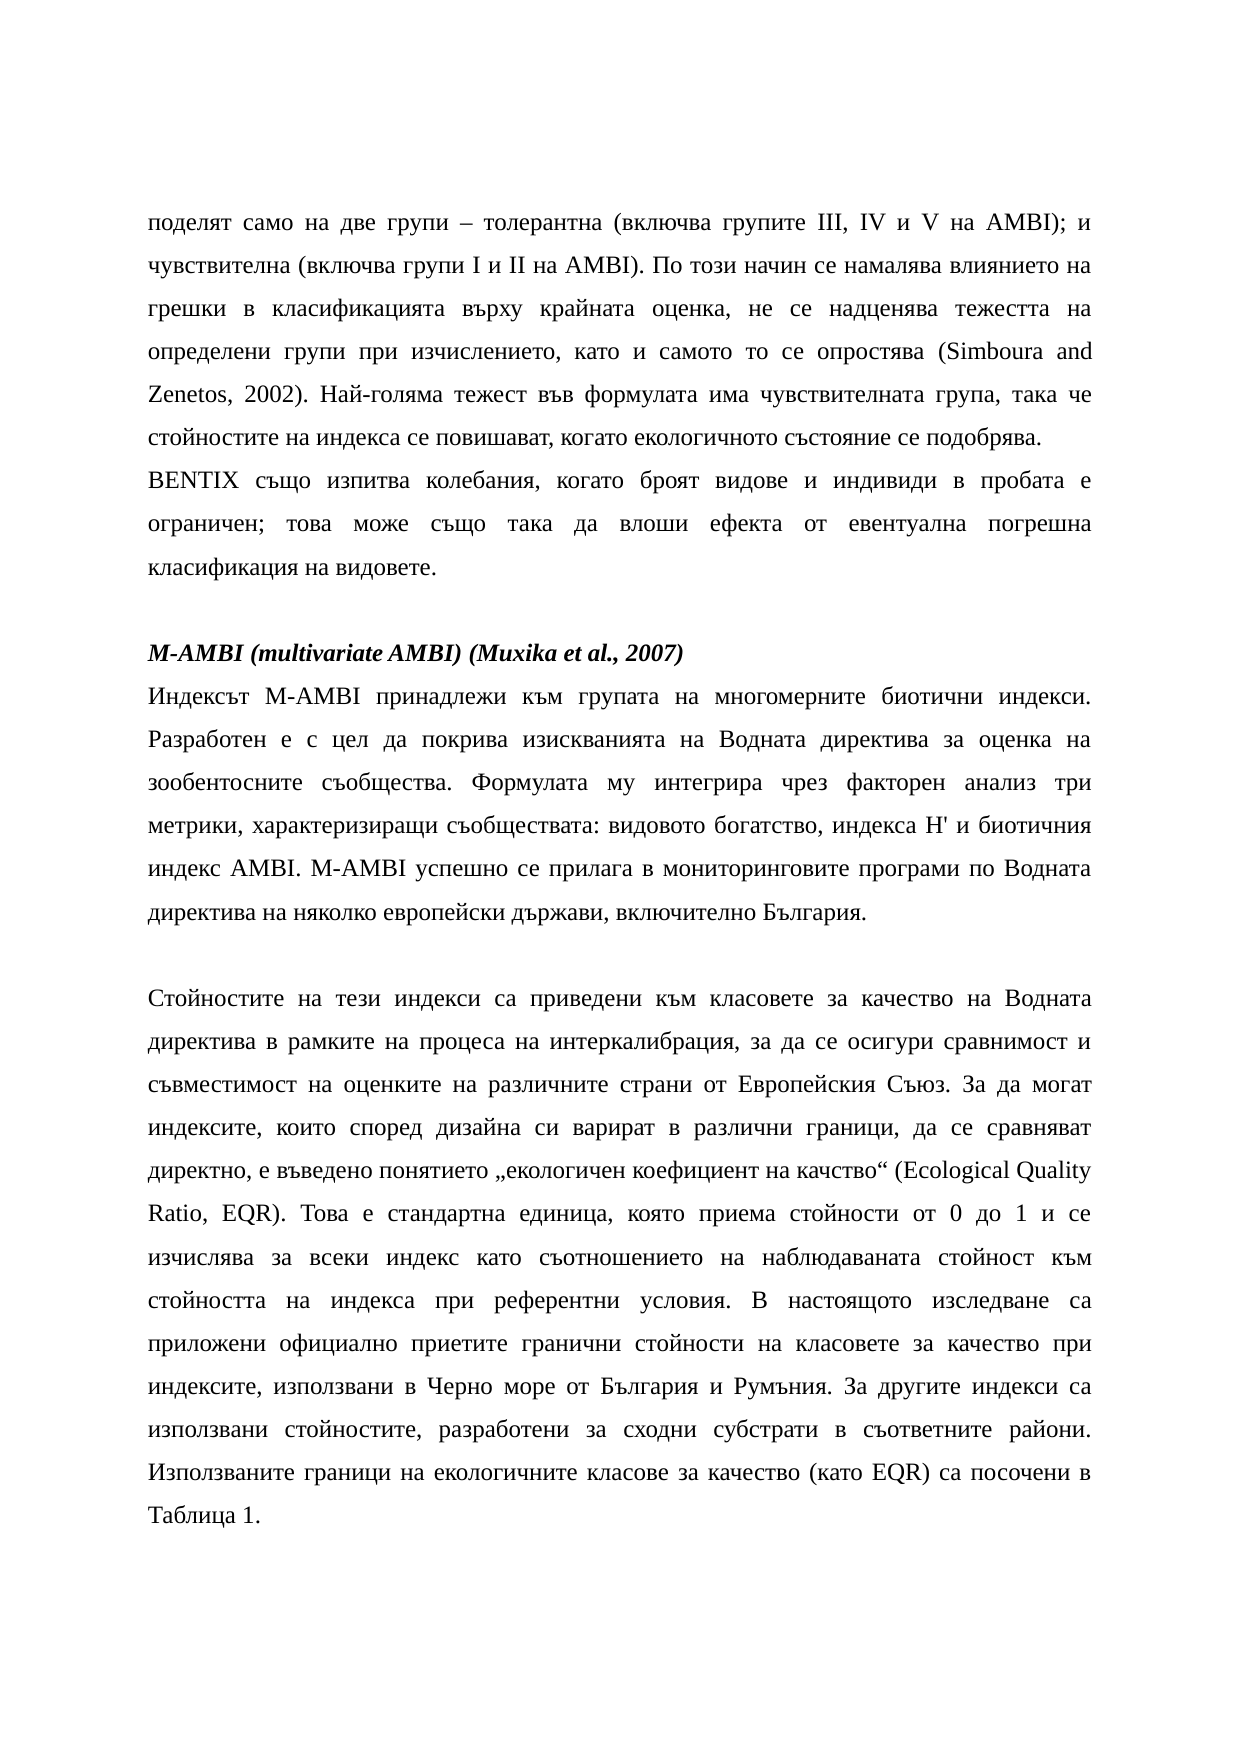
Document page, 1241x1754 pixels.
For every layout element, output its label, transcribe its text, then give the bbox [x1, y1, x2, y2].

text Индексът M-AMBI принадлежи към групата на многомерните биотични индекси. Разработен е с цел да покрива изискванията на Водната директива за оценка на зообентосните съобщества. Формулата му интегрира чрез факторен анализ три метрики, характеризиращи съобществата: видовото богатство, индекса H' и биотичния индекс AMBI. M-AMBI успешно се прилага в мониторинговите програми по Водната директива на няколко европейски държави, включително България. [148, 681, 1093, 925]
text поделят само на две групи – толерантна (включва групите III, IV и V на AMBI); и чувствителна (включва групи I и II на AMBI). По този начин се намалява влиянието на грешки в класификацията върху крайната оценка, не се надценява тежестта на определени групи при изчислението, като и самото то се опростява (Simboura and Zenetos, 2002). Най-голяма тежест във формулата има чувствителната група, така че стойностите на индекса се повишават, когато екологичното състояние се подобрява. [148, 207, 1093, 451]
text Стойностите на тези индекси са приведени към класовете за качество на Водната директива в рамките на процеса на интеркалибрация, за да се осигури сравнимост и съвместимост на оценките на различните страни от Европейския Съюз. За да могат индексите, които според дизайна си варират в различни граници, да се сравняват директно, е въведено понятието „екологичен коефициент на качство“ (Ecological Quality Ratio, EQR). Това е стандартна единица, която приема стойности от 0 до 1 и се изчислява за всеки индекс като съотношението на наблюдаваната стойност към стойността на индекса при референтни условия. В настоящото изследване са приложени официално приетите гранични стойности на класовете за качество при индексите, използвани в Черно море от България и Румъния. За другите индекси са използвани стойностите, разработени за сходни субстрати в съответните райони. Използваните граници на екологичните класове за качество (като EQR) са посочени в Таблица 1. [148, 983, 1093, 1529]
text BENTIX също изпитва колебания, когато броят видове и индивиди в пробата е ограничен; това може също така да влоши ефекта от евентуална погрешна класификация на видовете. [148, 465, 1093, 580]
text M-AMBI (multivariate AMBI) (Muxika et al., 2007) [148, 638, 1093, 667]
